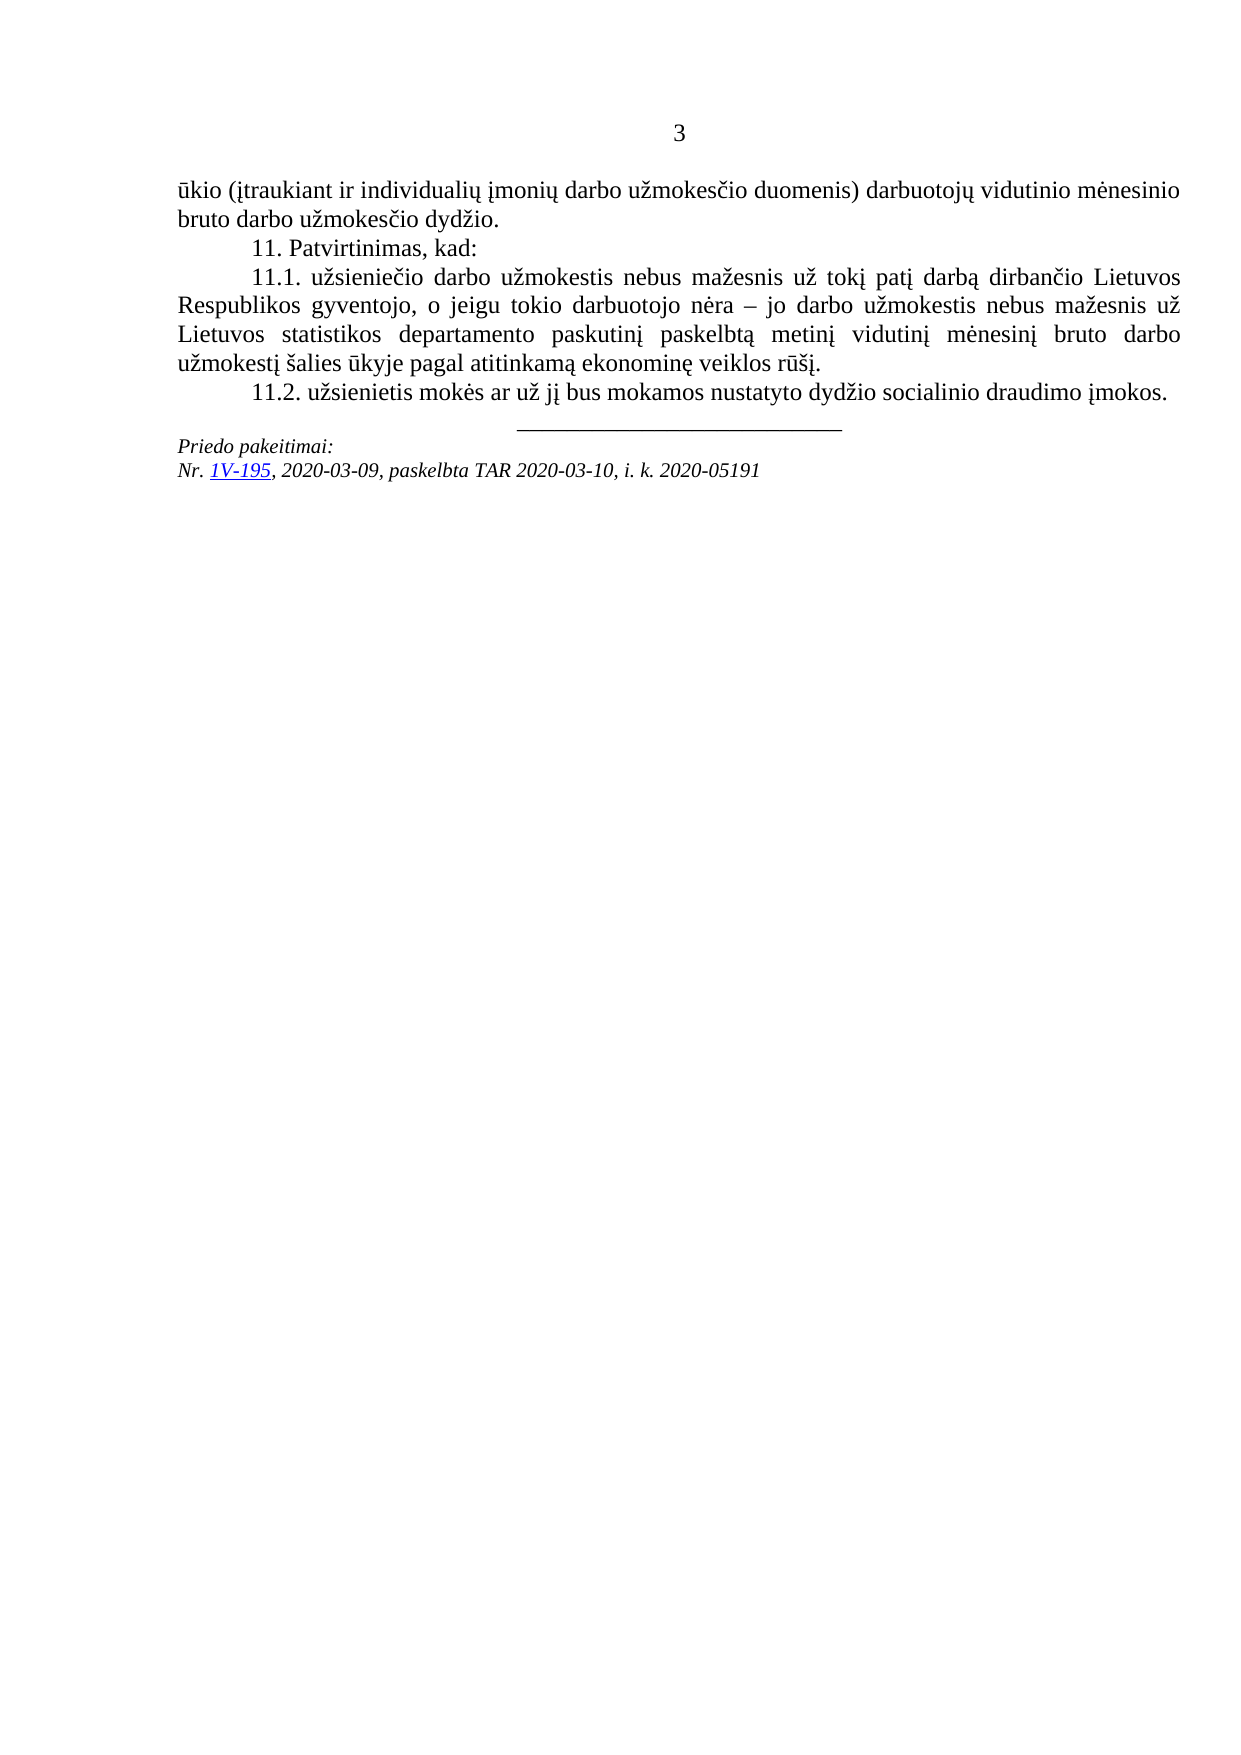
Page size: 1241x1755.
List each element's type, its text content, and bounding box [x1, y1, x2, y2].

text ūkio (įtraukiant ir individualių įmonių darbo užmokesčio duomenis) darbuotojų vidutinio mėnesinio bruto darbo užmokesčio dydžio. [177, 176, 1181, 233]
text Priedo pakeitimai: [177, 434, 1181, 458]
text Nr. 1V-195, 2020-03-09, paskelbta TAR 2020-03-10, i. k. 2020-05191 [177, 458, 1181, 482]
text 11.1. užsieniečio darbo užmokestis nebus mažesnis už tokį patį darbą dirbančio Lietuvos Respublikos gyventojo, o jeigu tokio darbuotojo nėra – jo darbo užmokestis nebus mažesnis už Lietuvos statistikos departamento paskutinį paskelbtą metinį vidutinį mėnesinį bruto darbo užmokestį šalies ūkyje pagal atitinkamą ekonominę veiklos rūšį. [177, 262, 1181, 377]
text 11.2. užsienietis mokės ar už jį bus mokamos nustatyto dydžio socialinio draudimo įmokos. [177, 377, 1181, 406]
text __________________________ [177, 406, 1181, 434]
text 11. Patvirtinimas, kad: [177, 233, 1181, 262]
